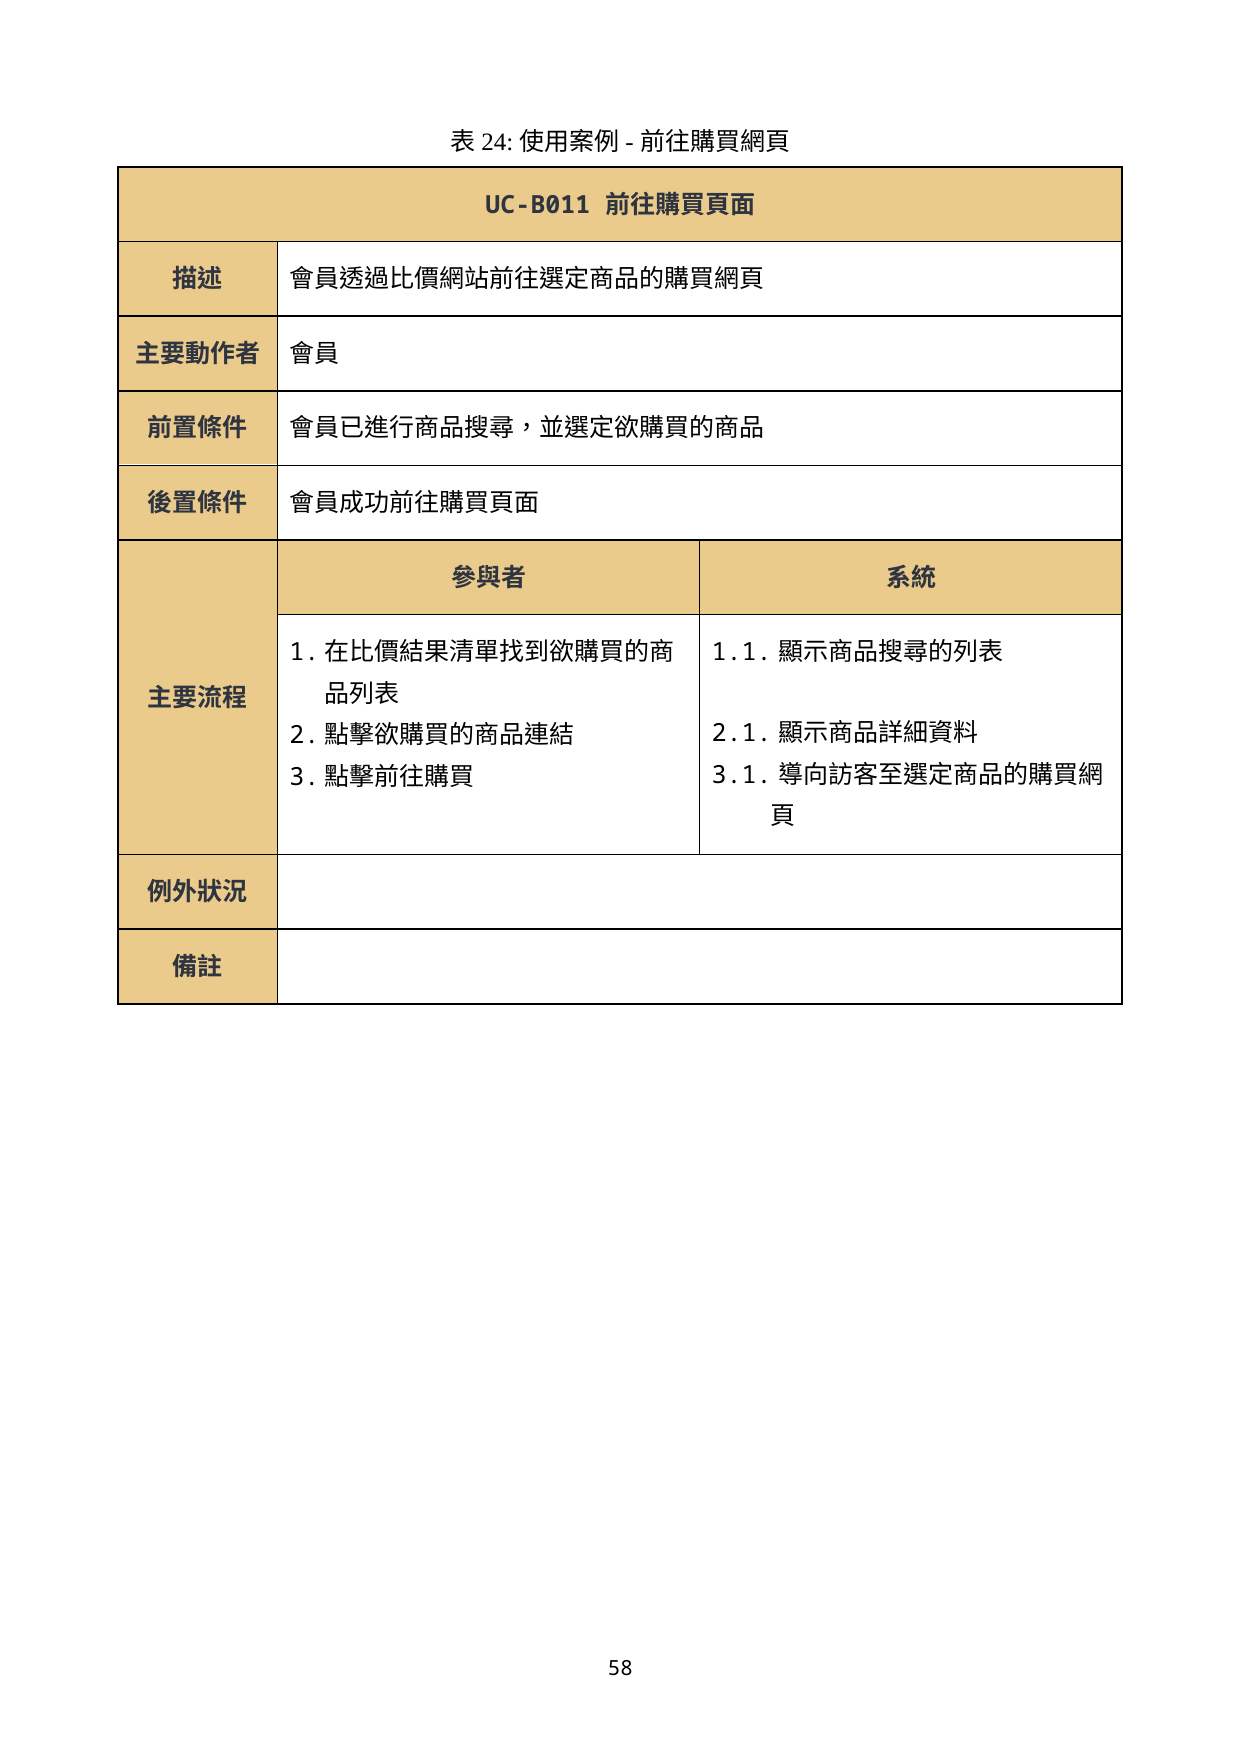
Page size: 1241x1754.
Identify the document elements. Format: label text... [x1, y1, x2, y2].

table_cell 參與者 [278, 541, 699, 614]
table_cell 描述 [119, 242, 277, 315]
table_cell [278, 930, 1121, 1003]
table_cell 主要流程 [119, 541, 277, 854]
table_cell 顯示商品搜尋的列表 顯示商品詳細資料 導向訪客至選定商品的購買網頁 [700, 615, 1121, 854]
table_cell 後置條件 [119, 466, 277, 539]
table_header UC-B011 前往購買頁面 [119, 168, 1121, 241]
table_cell 會員已進行商品搜尋，並選定欲購買的商品 [278, 392, 1121, 464]
table_cell 前置條件 [119, 392, 277, 464]
table_cell 會員 [278, 317, 1121, 390]
table_cell 會員成功前往購買頁面 [278, 466, 1121, 539]
table_cell [278, 855, 1121, 928]
table_cell 在比價結果清單找到欲購買的商品列表 點擊欲購買的商品連結 點擊前往購買 [278, 615, 699, 854]
table_cell 例外狀況 [119, 855, 277, 928]
table_cell 主要動作者 [119, 317, 277, 390]
table_cell 會員透過比價網站前往選定商品的購買網頁 [278, 242, 1121, 315]
table_cell 備註 [119, 930, 277, 1003]
text 表 24: 使用案例 - 前往購買網頁 [118, 121, 1122, 158]
table_cell 系統 [700, 541, 1121, 614]
